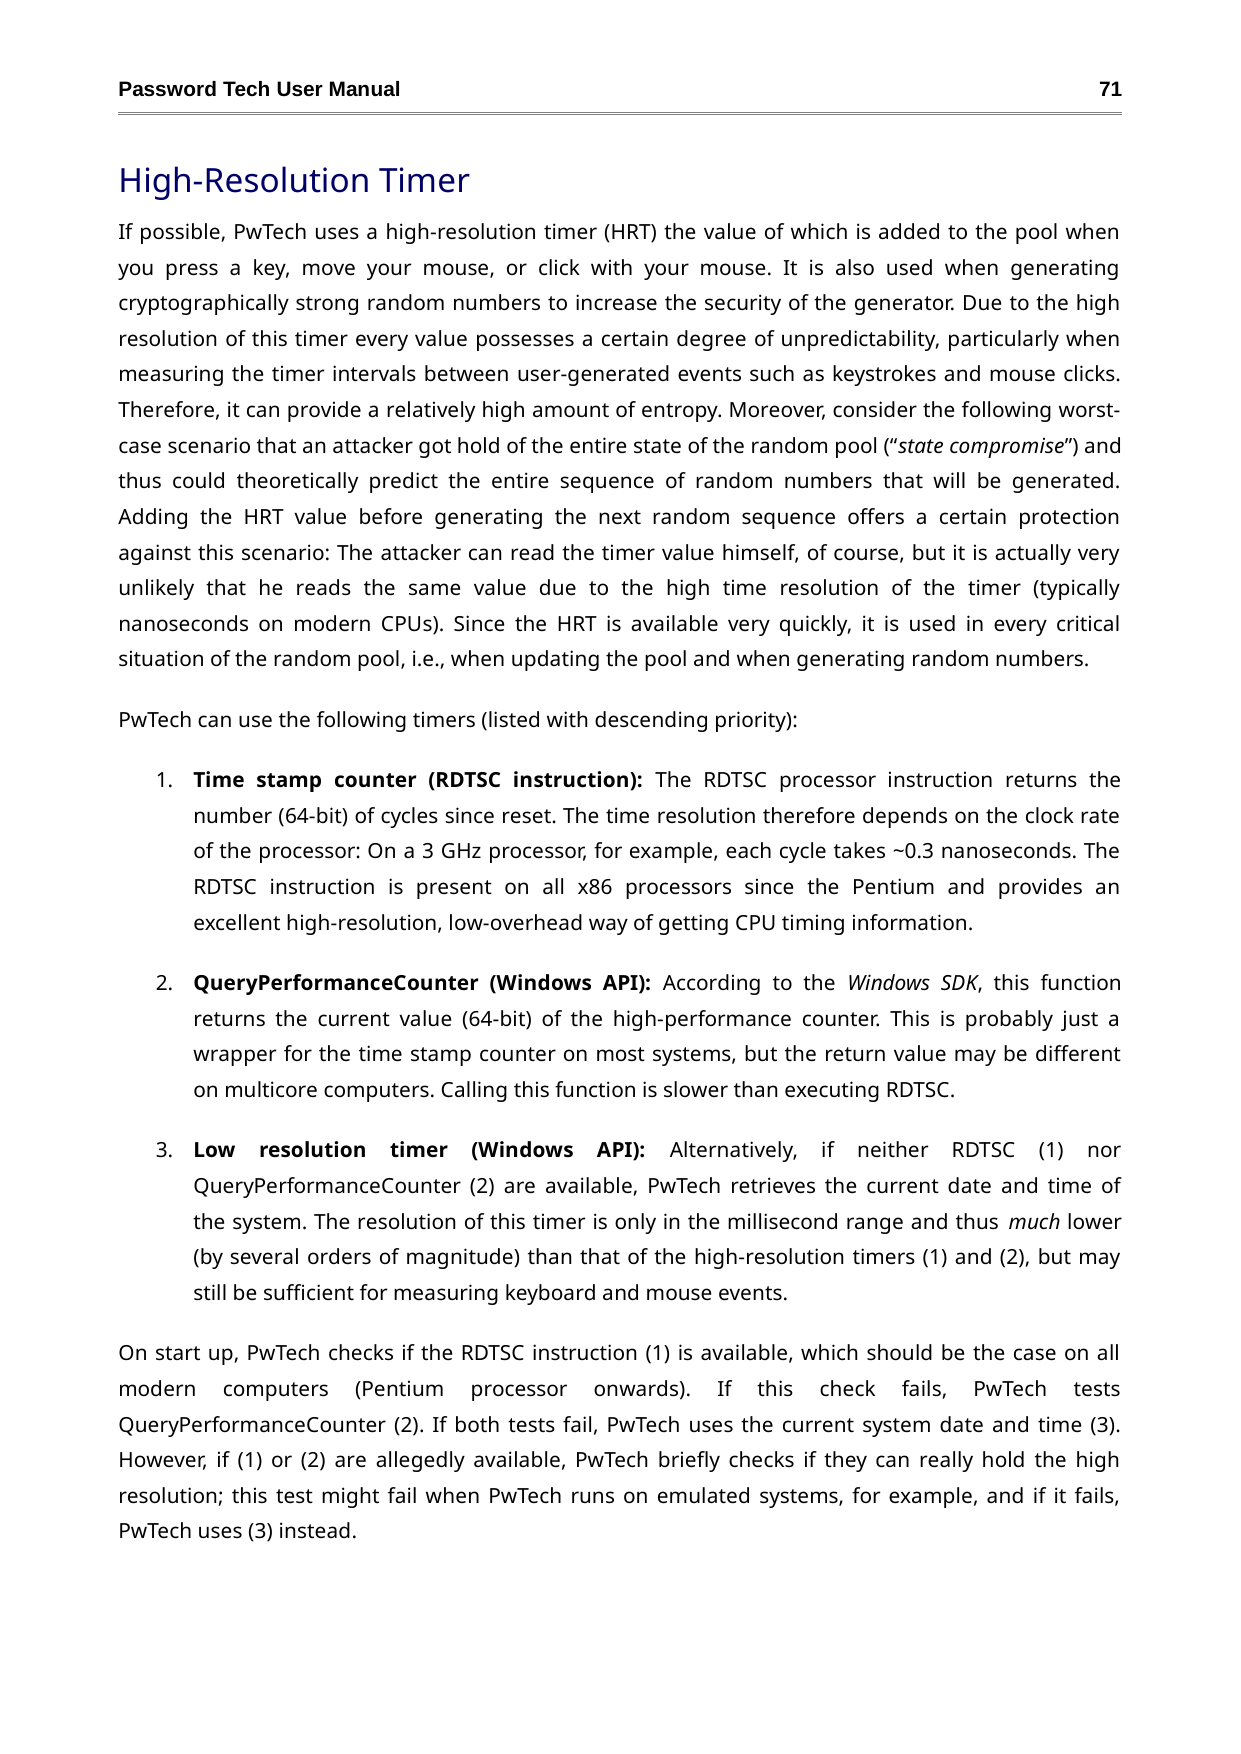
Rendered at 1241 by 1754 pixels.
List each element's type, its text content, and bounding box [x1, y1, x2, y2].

text If possible, PwTech uses a high-resolution timer (HRT) the value of which is added to the pool when you press a key, move your mouse, or click with your mouse. It is also used when generating cryptographically strong random numbers to increase the security of the generator. Due to the high resolution of this timer every value possesses a certain degree of unpredictability, particularly when measuring the timer intervals between user-generated events such as keystrokes and mouse clicks. Therefore, it can provide a relatively high amount of entropy. Moreover, consider the following worst-case scenario that an attacker got hold of the entire state of the random pool (“state compromise”) and thus could theoretically predict the entire sequence of random numbers that will be generated. Adding the HRT value before generating the next random sequence offers a certain protection against this scenario: The attacker can read the timer value himself, of course, but it is actually very unlikely that he reads the same value due to the high time resolution of the timer (typically nanoseconds on modern CPUs). Since the HRT is available very quickly, it is used in every critical situation of the random pool, i.e., when updating the pool and when generating random numbers. [118, 217, 1122, 673]
text PwTech can use the following timers (listed with descending priority): [118, 705, 1122, 733]
subtitle High-Resolution Timer [118, 156, 1122, 202]
list QueryPerformanceCounter (Windows API): According to the Windows SDK, this function returns the current value (64-bit) of the high-performance counter. This is probably just a wrapper for the time stamp counter on most systems, but the return value may be different on multicore computers. Calling this function is slower than executing RDTSC. [156, 968, 1122, 1103]
text On start up, PwTech checks if the RDTSC instruction (1) is available, which should be the case on all modern computers (Pentium processor onwards). If this check fails, PwTech tests QueryPerformanceCounter (2). If both tests fail, PwTech uses the current system date and time (3). However, if (1) or (2) are allegedly available, PwTech briefly checks if they can really hold the high resolution; this test might fail when PwTech runs on emulated systems, for example, and if it fails, PwTech uses (3) instead. [118, 1338, 1122, 1545]
list Low resolution timer (Windows API): Alternatively, if neither RDTSC (1) nor QueryPerformanceCounter (2) are available, PwTech retrieves the current date and time of the system. The resolution of this timer is only in the millisecond range and thus much lower (by several orders of magnitude) than that of the high-resolution timers (1) and (2), but may still be sufficient for measuring keyboard and mouse events. [156, 1135, 1122, 1306]
list Time stamp counter (RDTSC instruction): The RDTSC processor instruction returns the number (64-bit) of cycles since reset. The time resolution therefore depends on the clock rate of the processor: On a 3 GHz processor, for example, each cycle takes ~0.3 nanoseconds. The RDTSC instruction is present on all x86 processors since the Pentium and provides an excellent high-resolution, low-overhead way of getting CPU timing information. [156, 765, 1122, 936]
